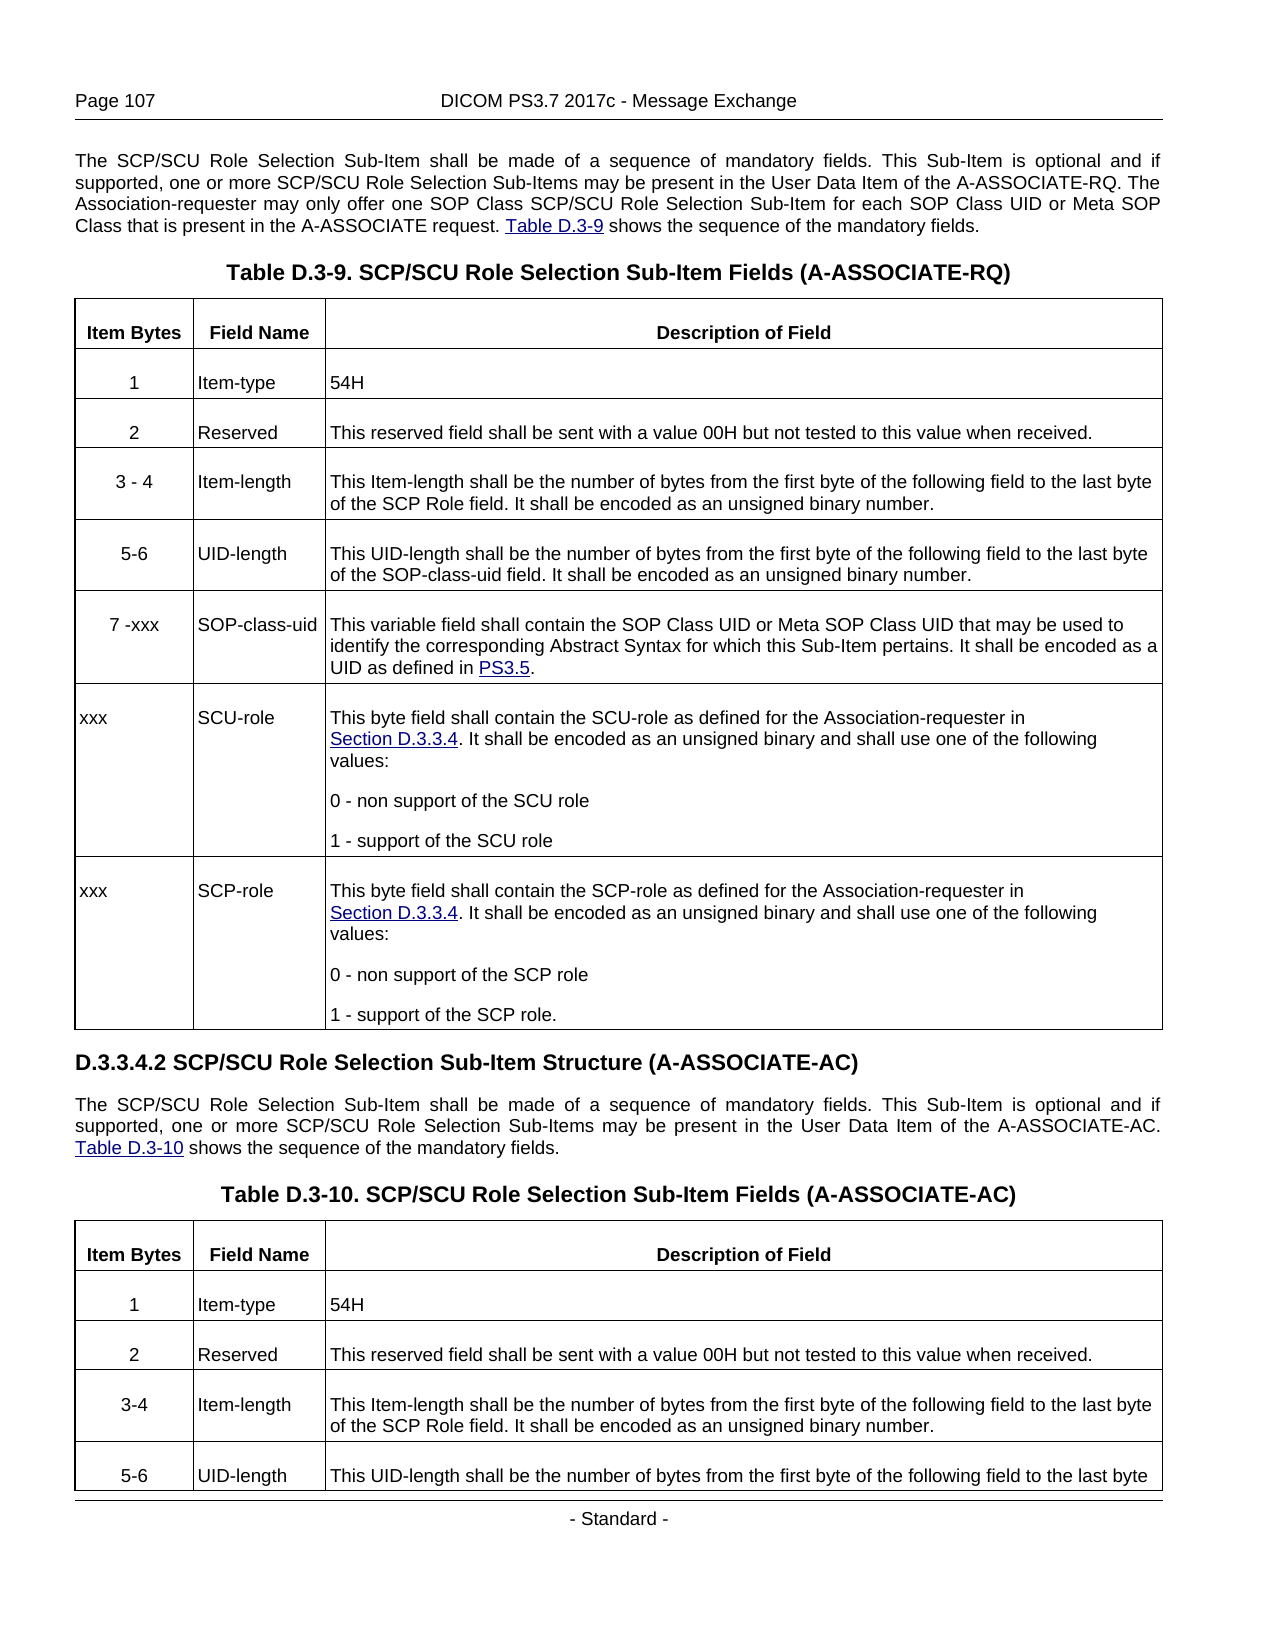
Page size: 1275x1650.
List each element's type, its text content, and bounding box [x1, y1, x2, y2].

table_cell Item-length [194, 448, 325, 518]
table_cell Item-length [194, 1370, 325, 1441]
table_cell This Item-length shall be the number of bytes from the first byte of the following field to the last byte of the SCP Role field. It shall be encoded as an unsigned binary number. [326, 448, 1162, 518]
table_cell Item-type [194, 1271, 325, 1320]
text Table D.3-9. SCP/SCU Role Selection Sub-Item Fields (A-ASSOCIATE-RQ) [75, 259, 1162, 284]
table_cell xxx [76, 684, 193, 856]
table_header Description of Field [326, 1221, 1162, 1270]
text D.3.3.4.2 SCP/SCU Role Selection Sub-Item Structure (A-ASSOCIATE-AC) [75, 1049, 1162, 1075]
table_cell This UID-length shall be the number of bytes from the first byte of the following field to the last byte [326, 1442, 1162, 1490]
text The SCP/SCU Role Selection Sub-Item shall be made of a sequence of mandatory fields. This Sub-Item is optional and if supported, one or more SCP/SCU Role Selection Sub-Items may be present in the User Data Item of the A-ASSOCIATE-AC. Table D.3-10 shows the sequence of the mandatory fields. [75, 1094, 1162, 1158]
table_header Field Name [194, 1221, 325, 1270]
table_cell 54H [326, 349, 1162, 397]
table_header Field Name [194, 299, 325, 348]
table_cell SOP-class-uid [194, 591, 325, 682]
table_cell This Item-length shall be the number of bytes from the first byte of the following field to the last byte of the SCP Role field. It shall be encoded as an unsigned binary number. [326, 1370, 1162, 1441]
table_cell This byte field shall contain the SCP-role as defined for the Association-requester in Section D.3.3.4. It shall be encoded as an unsigned binary and shall use one of the following values: 0 - non support of the SCP role 1 - support of the SCP role. [326, 857, 1162, 1029]
table_header Description of Field [326, 299, 1162, 348]
table_cell 3 - 4 [76, 448, 193, 518]
table_cell 1 [76, 349, 193, 397]
table_cell Item-type [194, 349, 325, 397]
table_cell SCU-role [194, 684, 325, 856]
table_cell SCP-role [194, 857, 325, 1029]
table_cell This UID-length shall be the number of bytes from the first byte of the following field to the last byte of the SOP-class-uid field. It shall be encoded as an unsigned binary number. [326, 520, 1162, 590]
table_cell 2 [76, 1321, 193, 1369]
table_cell 54H [326, 1271, 1162, 1320]
table_cell UID-length [194, 520, 325, 590]
table_cell 5-6 [76, 1442, 193, 1490]
table_header Item Bytes [76, 1221, 193, 1270]
table_cell This byte field shall contain the SCU-role as defined for the Association-requester in Section D.3.3.4. It shall be encoded as an unsigned binary and shall use one of the following values: 0 - non support of the SCU role 1 - support of the SCU role [326, 684, 1162, 856]
table_cell This reserved field shall be sent with a value 00H but not tested to this value when received. [326, 1321, 1162, 1369]
table_header Item Bytes [76, 299, 193, 348]
table_cell Reserved [194, 399, 325, 447]
table_cell 3-4 [76, 1370, 193, 1441]
table_cell UID-length [194, 1442, 325, 1490]
table_cell This variable field shall contain the SOP Class UID or Meta SOP Class UID that may be used to identify the corresponding Abstract Syntax for which this Sub-Item pertains. It shall be encoded as a UID as defined in PS3.5. [326, 591, 1162, 682]
table_cell Reserved [194, 1321, 325, 1369]
table_cell This reserved field shall be sent with a value 00H but not tested to this value when received. [326, 399, 1162, 447]
table_cell 2 [76, 399, 193, 447]
text Table D.3-10. SCP/SCU Role Selection Sub-Item Fields (A-ASSOCIATE-AC) [75, 1181, 1162, 1207]
text The SCP/SCU Role Selection Sub-Item shall be made of a sequence of mandatory fields. This Sub-Item is optional and if supported, one or more SCP/SCU Role Selection Sub-Items may be present in the User Data Item of the A-ASSOCIATE-RQ. The Association-requester may only offer one SOP Class SCP/SCU Role Selection Sub-Item for each SOP Class UID or Meta SOP Class that is present in the A-ASSOCIATE request. Table D.3-9 shows the sequence of the mandatory fields. [75, 150, 1162, 236]
table_cell 5-6 [76, 520, 193, 590]
table_cell 1 [76, 1271, 193, 1320]
table_cell 7 -xxx [76, 591, 193, 682]
table_cell xxx [76, 857, 193, 1029]
